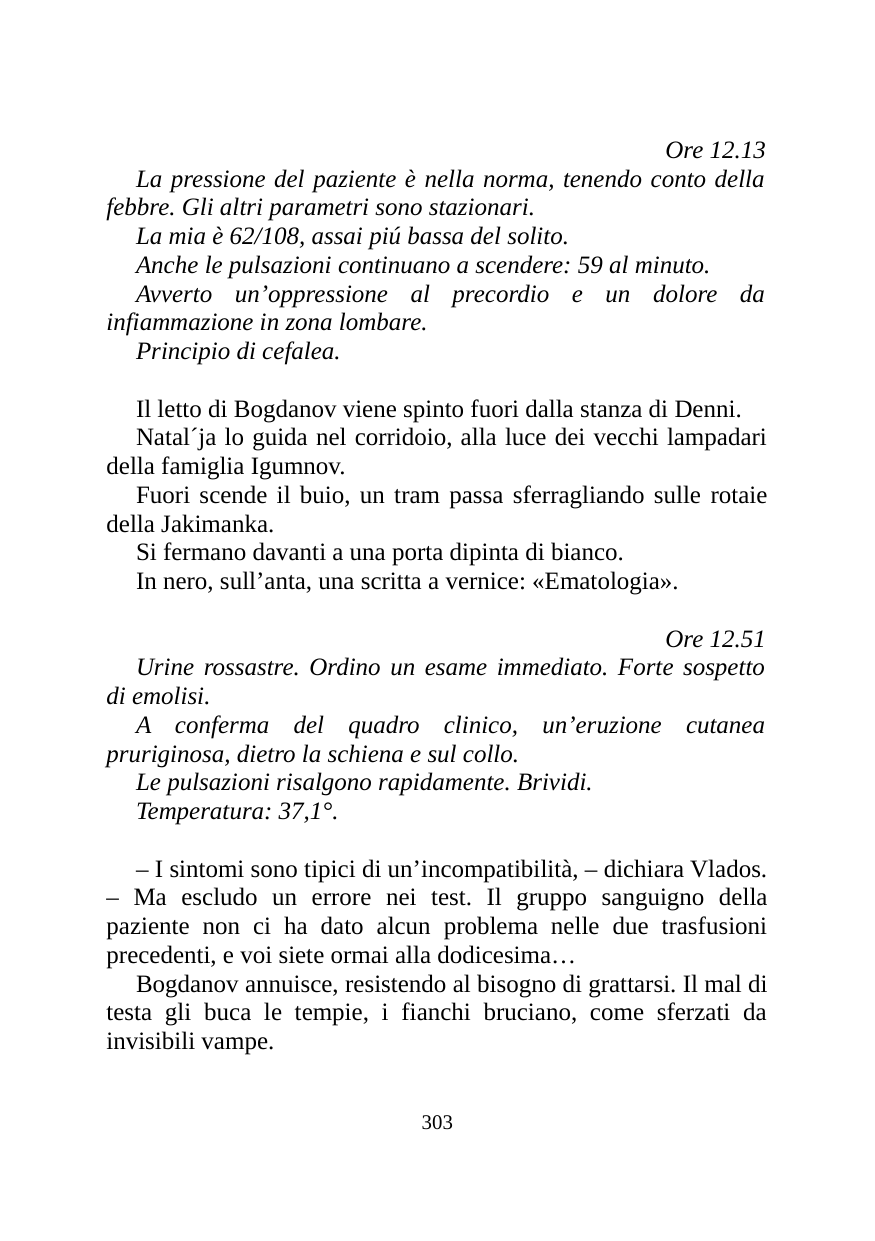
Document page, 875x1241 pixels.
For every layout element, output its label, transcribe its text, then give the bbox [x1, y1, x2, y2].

text Natal´ja lo guida nel corridoio, alla luce dei vecchi lampadari della famiglia Igumnov. [106, 422, 768, 480]
text Principio di cefalea. [106, 336, 768, 365]
text A conferma del quadro clinico, un’eruzione cutanea pruriginosa, dietro la schiena e sul collo. [106, 710, 768, 767]
text Avverto un’oppressione al precordio e un dolore da infiammazione in zona lombare. [106, 279, 768, 336]
text Il letto di Bogdanov viene spinto fuori dalla stanza di Denni. [106, 394, 768, 422]
text La mia è 62/108, assai piú bassa del solito. [106, 221, 768, 250]
text La pressione del paziente è nella norma, tenendo conto della febbre. Gli altri parametri sono stazionari. [106, 164, 768, 221]
text Si fermano davanti a una porta dipinta di bianco. [106, 537, 768, 566]
text In nero, sull’anta, una scritta a vernice: «Ematologia». [106, 566, 768, 595]
text Temperatura: 37,1°. [106, 796, 768, 825]
text Fuori scende il buio, un tram passa sferragliando sulle rotaie della Jakimanka. [106, 480, 768, 537]
text Ore 12.51 [106, 624, 768, 652]
text Urine rossastre. Ordino un esame immediato. Forte sospetto di emolisi. [106, 652, 768, 710]
text Bogdanov annuisce, resistendo al bisogno di grattarsi. Il mal di testa gli buca le tempie, i fianchi bruciano, come sferzati da invisibili vampe. [106, 969, 768, 1055]
text – I sintomi sono tipici di un’incompatibilità, – dichiara Vlados. – Ma escludo un errore nei test. Il gruppo sanguigno della paziente non ci ha dato alcun problema nelle due trasfusioni precedenti, e voi siete ormai alla dodicesima… [106, 854, 768, 969]
text Le pulsazioni risalgono rapidamente. Brividi. [106, 767, 768, 796]
text Ore 12.13 [106, 135, 768, 164]
text Anche le pulsazioni continuano a scendere: 59 al minuto. [106, 250, 768, 279]
